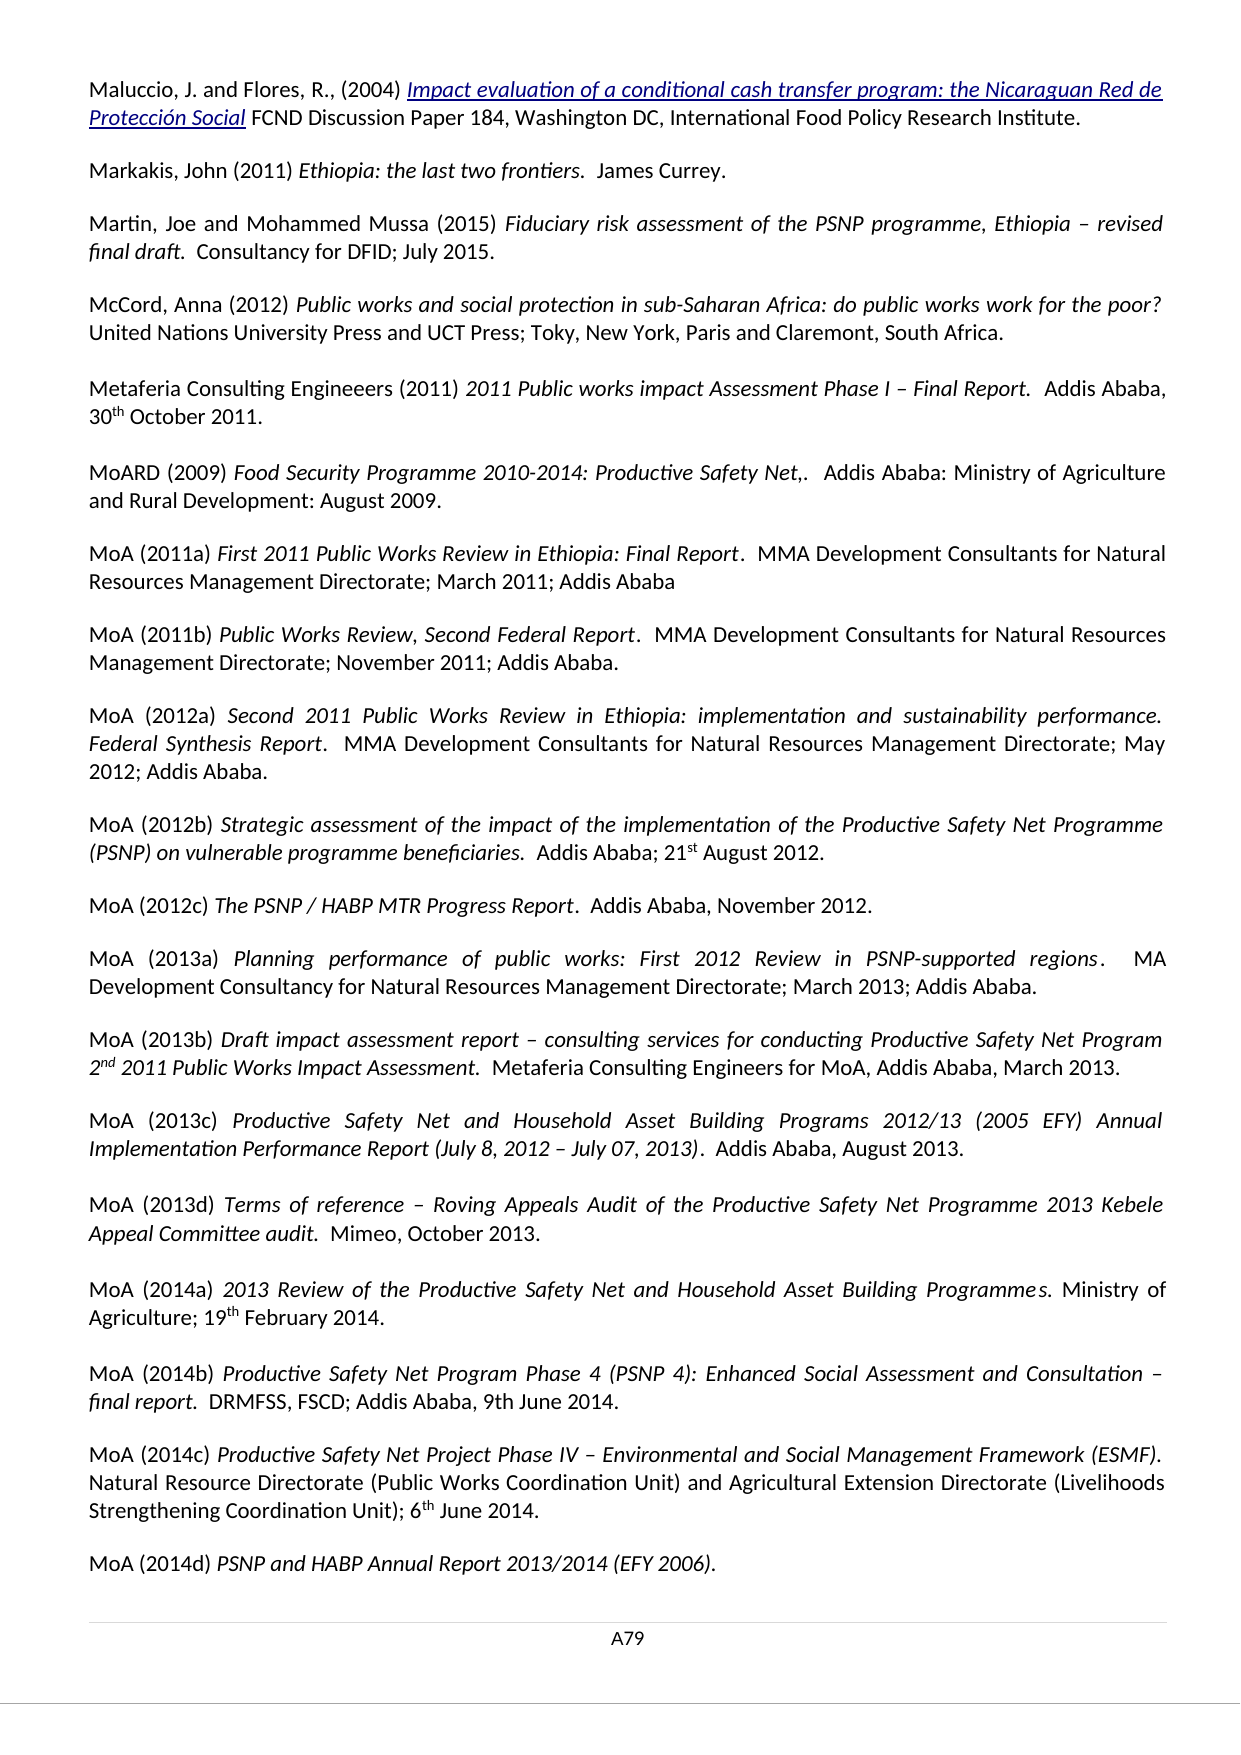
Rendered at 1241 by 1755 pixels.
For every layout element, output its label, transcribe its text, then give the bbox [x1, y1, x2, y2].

text MoA (2011a) First 2011 Public Works Review in Ethiopia: Final Report. MMA Development Consultants for Natural Resources Management Directorate; March 2011; Addis Ababa [89, 539, 1167, 595]
text MoA (2014c) Productive Safety Net Project Phase IV – Environmental and Social Management Framework (ESMF). Natural Resource Directorate (Public Works Coordination Unit) and Agricultural Extension Directorate (Livelihoods Strengthening Coordination Unit); 6th June 2014. [89, 1440, 1167, 1524]
text MoA (2013a) Planning performance of public works: First 2012 Review in PSNP-supported regions. MA Development Consultancy for Natural Resources Management Directorate; March 2013; Addis Ababa. [89, 944, 1167, 1001]
text Markakis, John (2011) Ethiopia: the last two frontiers. James Currey. [89, 156, 1167, 184]
text Metaferia Consulting Engineeers (2011) 2011 Public works impact Assessment Phase I – Final Report. Addis Ababa, 30th October 2011. [89, 374, 1167, 430]
text MoA (2013b) Draft impact assessment report – consulting services for conducting Productive Safety Net Program 2nd 2011 Public Works Impact Assessment. Metaferia Consulting Engineers for MoA, Addis Ababa, March 2013. [89, 1026, 1167, 1082]
text MoA (2013c) Productive Safety Net and Household Asset Building Programs 2012/13 (2005 EFY) Annual Implementation Performance Report (July 8, 2012 – July 07, 2013). Addis Ababa, August 2013. [89, 1107, 1167, 1163]
text MoARD (2009) Food Security Programme 2010-2014: Productive Safety Net,. Addis Ababa: Ministry of Agriculture and Rural Development: August 2009. [89, 458, 1167, 514]
text MoA (2012b) Strategic assessment of the impact of the implementation of the Productive Safety Net Programme (PSNP) on vulnerable programme beneficiaries. Addis Ababa; 21st August 2012. [89, 810, 1167, 866]
text MoA (2011b) Public Works Review, Second Federal Report. MMA Development Consultants for Natural Resources Management Directorate; November 2011; Addis Ababa. [89, 620, 1167, 676]
text Maluccio, J. and Flores, R., (2004) Impact evaluation of a conditional cash transfer program: the Nicaraguan Red de Protección Social FCND Discussion Paper 184, Washington DC, International Food Policy Research Institute. [89, 75, 1167, 131]
text MoA (2014d) PSNP and HABP Annual Report 2013/2014 (EFY 2006). [89, 1549, 1167, 1577]
text Martin, Joe and Mohammed Mussa (2015) Fiduciary risk assessment of the PSNP programme, Ethiopia – revised final draft. Consultancy for DFID; July 2015. [89, 209, 1167, 265]
text MoA (2014a) 2013 Review of the Productive Safety Net and Household Asset Building Programmes. Ministry of Agriculture; 19th February 2014. [89, 1275, 1167, 1331]
text MoA (2014b) Productive Safety Net Program Phase 4 (PSNP 4): Enhanced Social Assessment and Consultation – final report. DRMFSS, FSCD; Addis Ababa, 9th June 2014. [89, 1359, 1167, 1415]
text McCord, Anna (2012) Public works and social protection in sub-Saharan Africa: do public works work for the poor? United Nations University Press and UCT Press; Toky, New York, Paris and Claremont, South Africa. [89, 290, 1167, 346]
text MoA (2013d) Terms of reference – Roving Appeals Audit of the Productive Safety Net Programme 2013 Kebele Appeal Committee audit. Mimeo, October 2013. [89, 1191, 1167, 1247]
text MoA (2012c) The PSNP / HABP MTR Progress Report. Addis Ababa, November 2012. [89, 891, 1167, 919]
text MoA (2012a) Second 2011 Public Works Review in Ethiopia: implementation and sustainability performance. Federal Synthesis Report. MMA Development Consultants for Natural Resources Management Directorate; May 2012; Addis Ababa. [89, 701, 1167, 785]
